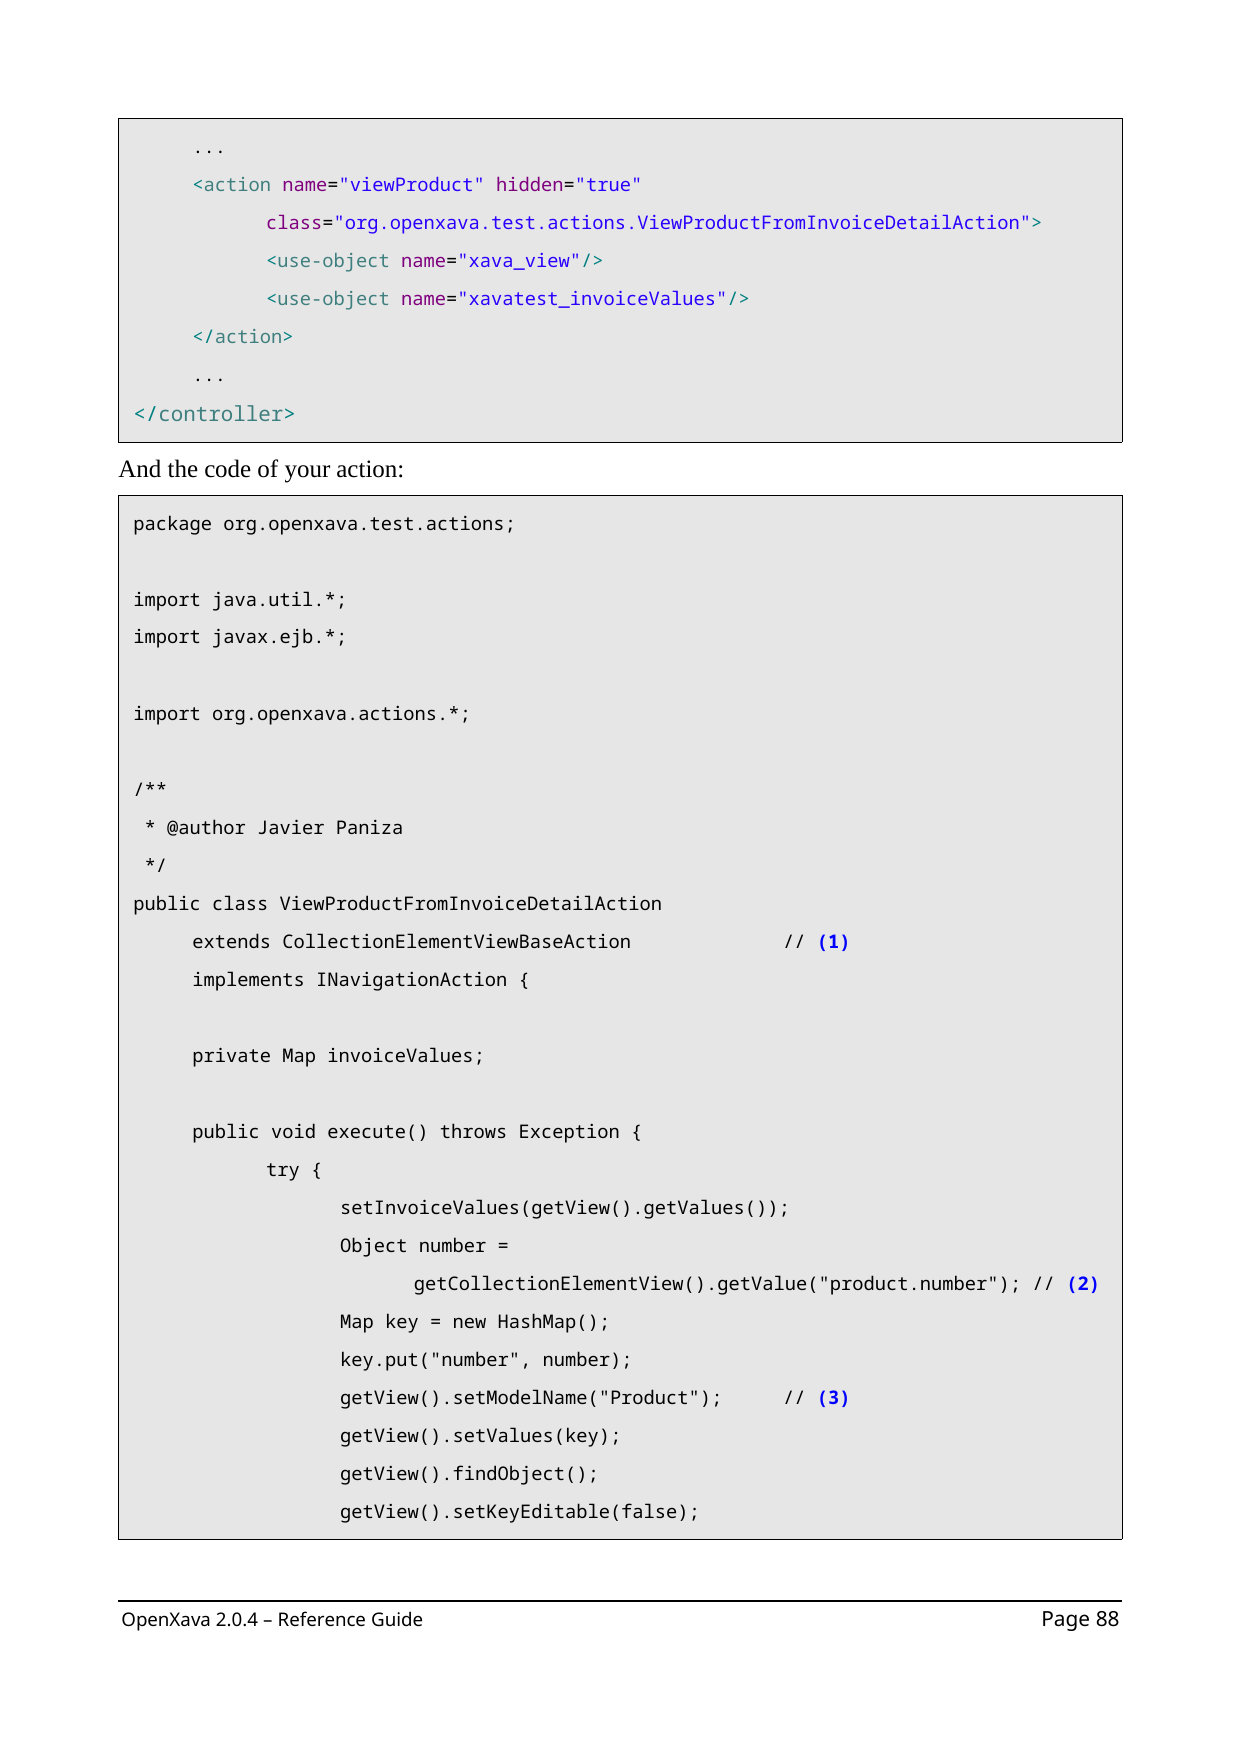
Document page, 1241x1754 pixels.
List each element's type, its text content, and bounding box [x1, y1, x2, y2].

text implements INavigationAction { [119, 951, 1122, 989]
text import javax.ejb.*; [119, 609, 1122, 647]
text </action> [119, 308, 1122, 346]
text package org.openxava.test.actions; [119, 496, 1122, 533]
text getView().setValues(key); [119, 1407, 1122, 1446]
text </controller> [119, 384, 1122, 442]
text <action name="viewProduct" hidden="true" [119, 156, 1122, 194]
text <use-object name="xavatest_invoiceValues"/> [119, 270, 1122, 308]
text getView().setModelName("Product"); // (3) [119, 1369, 1122, 1407]
text ... [119, 119, 1122, 156]
text getView().setKeyEditable(false); [119, 1483, 1122, 1539]
text Object number = [119, 1217, 1122, 1255]
text ... [119, 346, 1122, 384]
text extends CollectionElementViewBaseAction // (1) [119, 913, 1122, 951]
text key.put("number", number); [119, 1331, 1122, 1369]
text <use-object name="xava_view"/> [119, 232, 1122, 270]
text import java.util.*; [119, 571, 1122, 609]
text Map key = new HashMap(); [119, 1293, 1122, 1331]
text setInvoiceValues(getView().getValues()); [119, 1179, 1122, 1217]
text public void execute() throws Exception { [119, 1103, 1122, 1141]
text private Map invoiceValues; [119, 1027, 1122, 1065]
text And the code of your action: [118, 455, 1122, 482]
text */ [119, 837, 1122, 875]
text class="org.openxava.test.actions.ViewProductFromInvoiceDetailAction"> [119, 194, 1122, 232]
text try { [119, 1141, 1122, 1179]
text import org.openxava.actions.*; [119, 685, 1122, 723]
text getCollectionElementView().getValue("product.number"); // (2) [119, 1255, 1122, 1293]
text /** [119, 761, 1122, 799]
text getView().findObject(); [119, 1446, 1122, 1483]
text public class ViewProductFromInvoiceDetailAction [119, 875, 1122, 913]
text * @author Javier Paniza [119, 799, 1122, 837]
